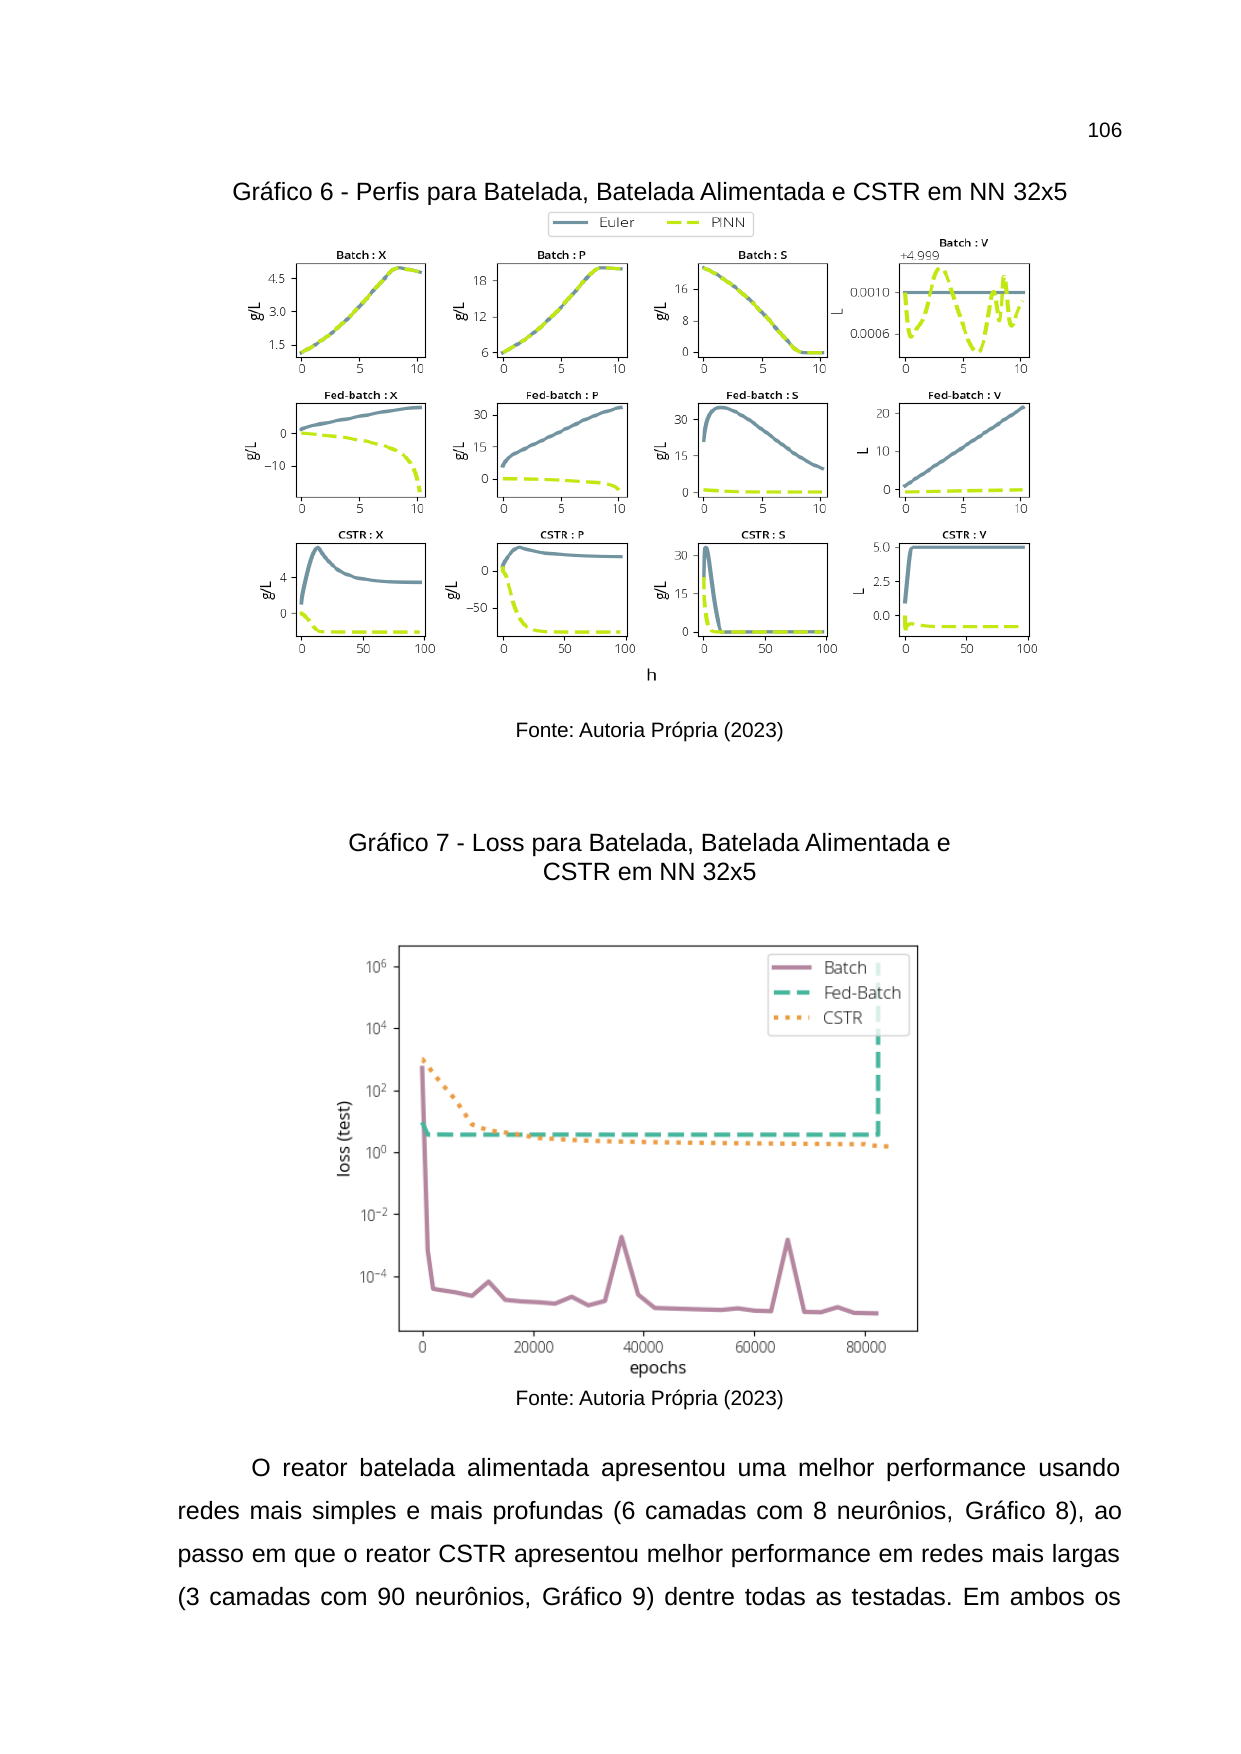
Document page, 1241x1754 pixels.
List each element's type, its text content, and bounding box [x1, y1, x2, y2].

text Gráfico 6 - Perfis para Batelada, Batelada Alimentada e CSTR em NN 32x5 [177, 177, 1122, 205]
text O reator batelada alimentada apresentou uma melhor performance usando redes mais simples e mais profundas (6 camadas com 8 neurônios, Gráfico 8), ao passo em que o reator CSTR apresentou melhor performance em redes mais largas (3 camadas com 90 neurônios, Gráfico 9) dentre todas as testadas. Em ambos os [177, 1453, 1122, 1611]
text Fonte: Autoria Própria (2023) [177, 1386, 1122, 1410]
text Gráfico 7 - Loss para Batelada, Batelada Alimentada e CSTR em NN 32x5 [316, 828, 983, 885]
picture [177, 205, 1123, 689]
picture [315, 885, 984, 1386]
text Fonte: Autoria Própria (2023) [177, 717, 1122, 741]
